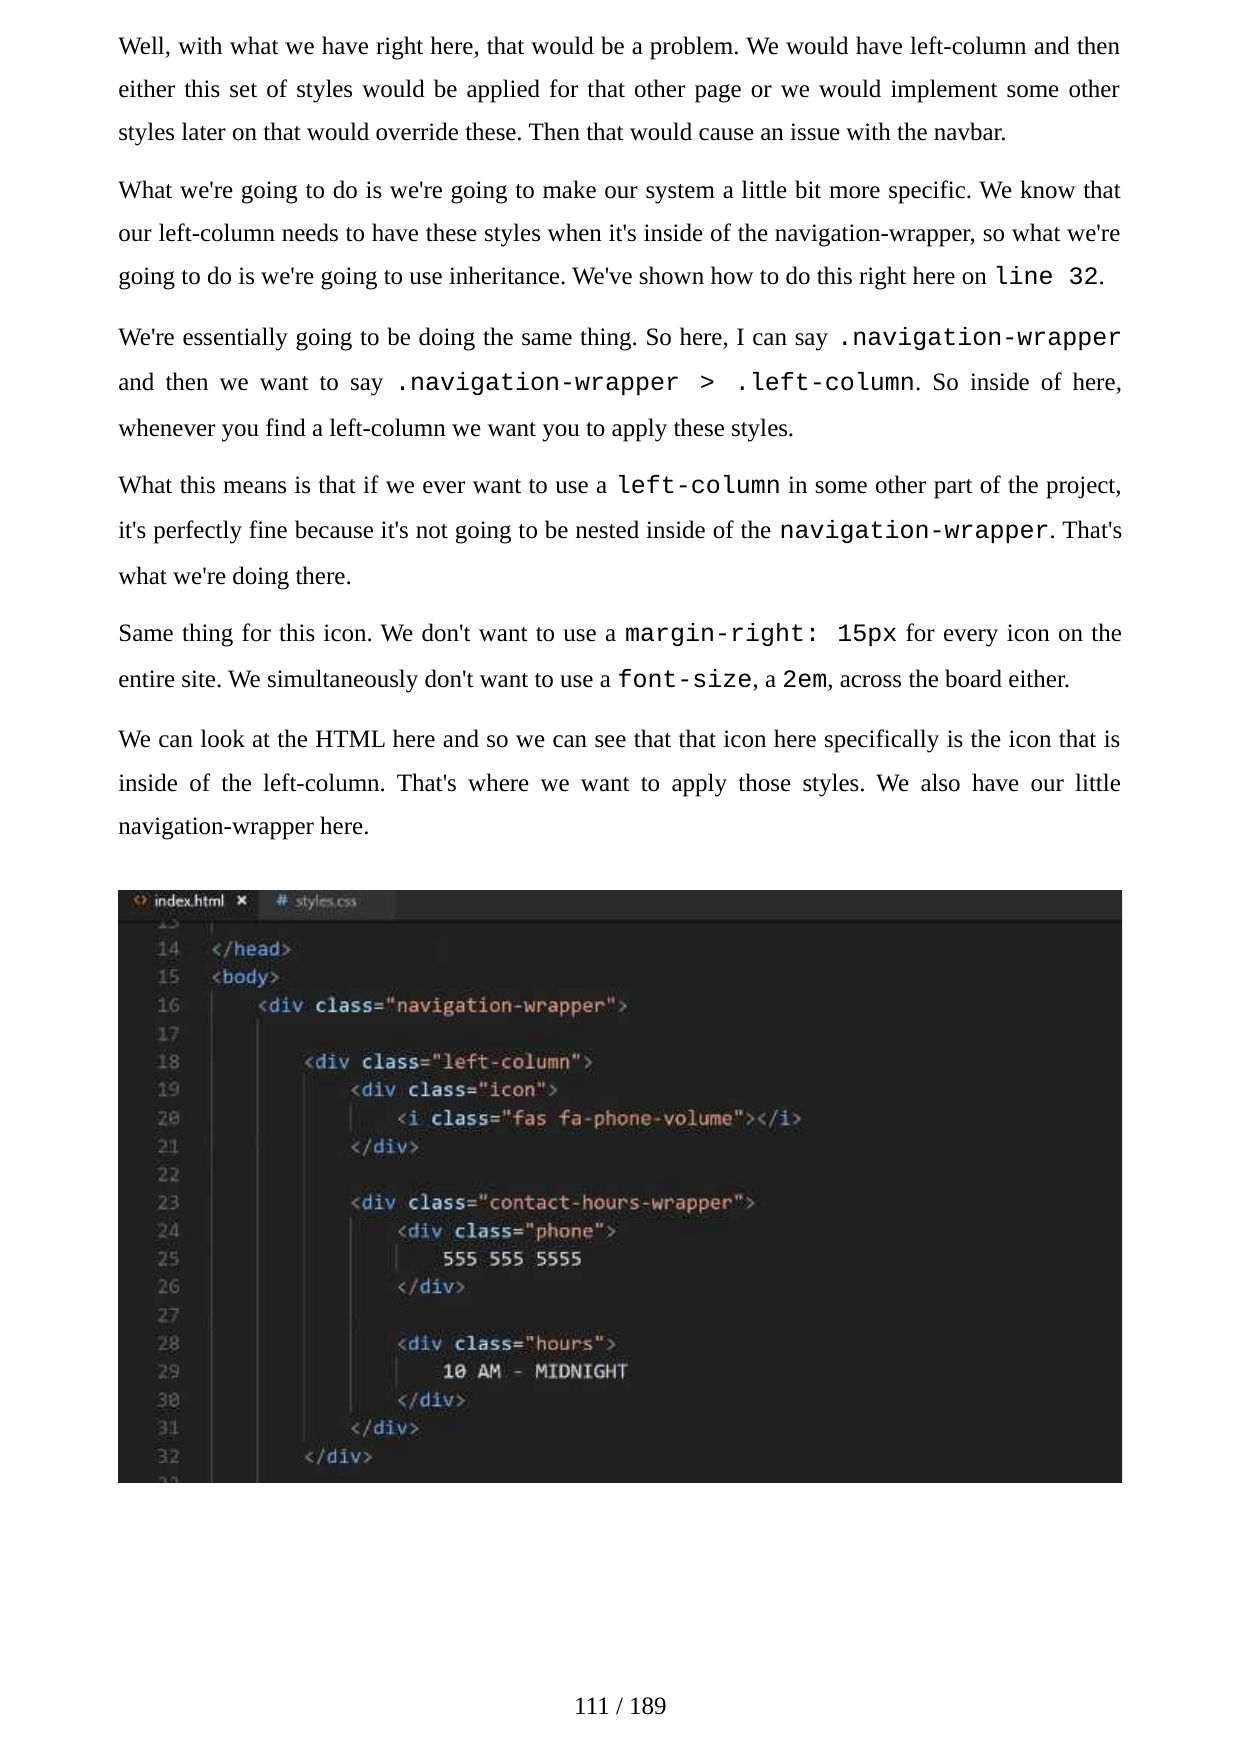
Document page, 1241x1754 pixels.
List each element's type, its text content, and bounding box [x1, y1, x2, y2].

text What this means is that if we ever want to use a left-column in some other part of the project, it's perfectly fine because it's not going to be nested inside of the navigation-wrapper. That's what we're doing there. [118, 470, 1122, 589]
text What we're going to do is we're going to make our system a little bit more specific. We know that our left-column needs to have these styles when it's inside of the navigation-wrapper, so what we're going to do is we're going to use inheritance. We've shown how to do this right here on line 32. [118, 175, 1122, 292]
text We're essentially going to be doing the same thing. So here, I can say .navigation-wrapper and then we want to say .navigation-wrapper > .left-column. So inside of here, whenever you find a left-column we want you to apply these styles. [118, 322, 1122, 441]
text Well, with what we have right here, that would be a problem. We would have left-column and then either this set of styles would be applied for that other page or we would implement some other styles later on that would override these. Then that would cause an issue with the navbar. [118, 31, 1122, 146]
picture [118, 890, 1123, 1483]
text Same thing for this icon. We don't want to use a margin-right: 15px for every icon on the entire site. We simultaneously don't want to use a font-size, a 2em, across the board either. [118, 618, 1122, 694]
text We can look at the HTML here and so we can see that that icon here specifically is the icon that is inside of the left-column. That's where we want to apply those styles. We also have our little navigation-wrapper here. [118, 724, 1122, 839]
